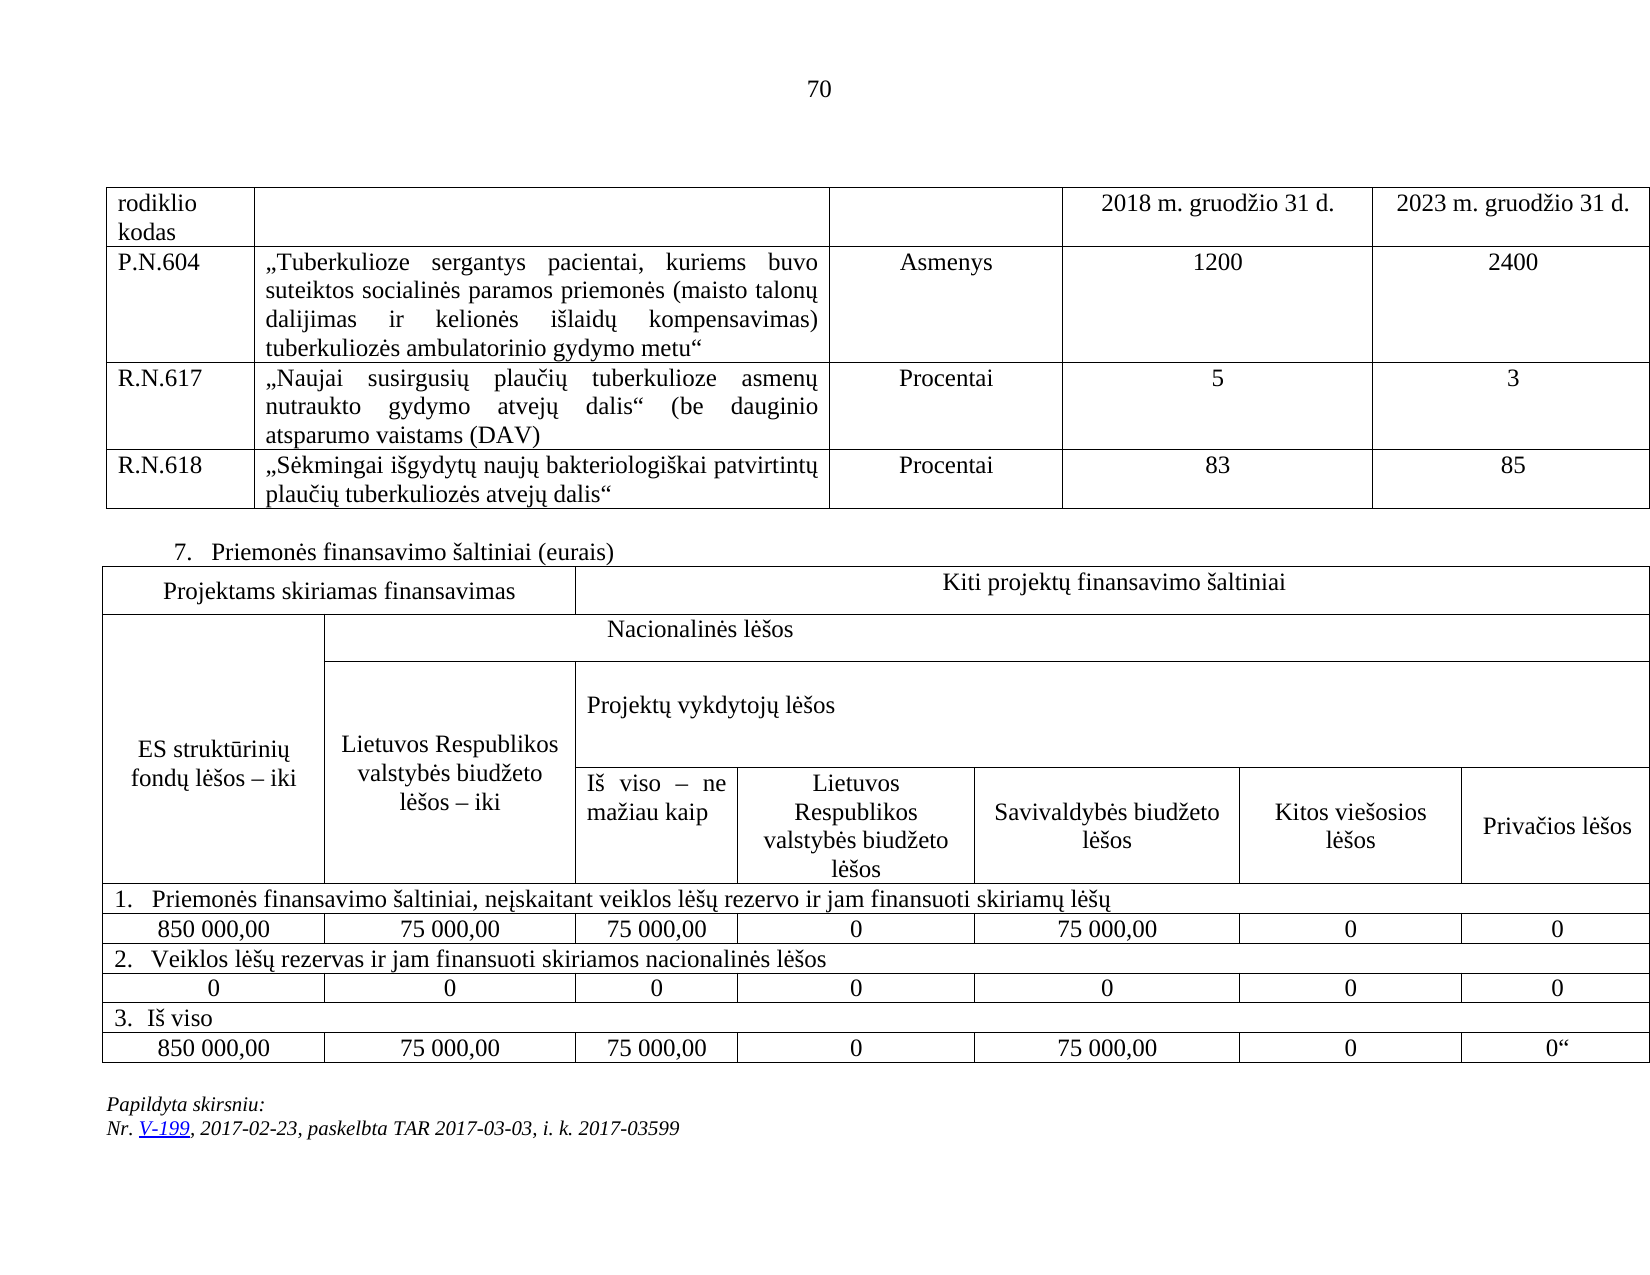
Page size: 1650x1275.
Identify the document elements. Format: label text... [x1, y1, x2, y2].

table_cell 3. Iš viso [103, 1003, 1649, 1032]
table_cell 0 [738, 974, 974, 1002]
table_cell Projektų vykdytojų lėšos [576, 662, 1649, 767]
table_cell 0 [103, 974, 324, 1002]
table_cell 1. Priemonės finansavimo šaltiniai, neįskaitant veiklos lėšų rezervo ir jam finansuoti skiriamų lėšų [103, 884, 1649, 913]
table_cell 75 000,00 [325, 914, 575, 943]
text 7. Priemonės finansavimo šaltiniai (eurais) [173, 537, 1532, 566]
table_cell P.N.604 [107, 247, 254, 362]
table_header 2023 m. gruodžio 31 d. [1373, 188, 1649, 246]
table_header [255, 188, 829, 246]
table_cell 3 [1373, 363, 1649, 449]
table_cell 850 000,00 [103, 1033, 324, 1062]
table_cell 0 [1240, 974, 1461, 1002]
table_header Kiti projektų finansavimo šaltiniai [576, 567, 1649, 613]
table_cell 75 000,00 [576, 1033, 737, 1062]
table_cell 2400 [1373, 247, 1649, 362]
text Nr. V-199, 2017-02-23, paskelbta TAR 2017-03-03, i. k. 2017-03599 [106, 1116, 1532, 1140]
table_cell ES struktūrinių fondų lėšos – iki [103, 615, 324, 883]
table_cell Privačios lėšos [1462, 768, 1649, 883]
table_cell 0 [738, 1033, 974, 1062]
table_cell 850 000,00 [103, 914, 324, 943]
table_cell Savivaldybės biudžeto lėšos [975, 768, 1239, 883]
table_header 2018 m. gruodžio 31 d. [1063, 188, 1372, 246]
table_cell 75 000,00 [975, 914, 1239, 943]
table_cell R.N.617 [107, 363, 254, 449]
table_cell Procentai [830, 450, 1062, 508]
table_cell 0 [325, 974, 575, 1002]
text Papildyta skirsniu: [106, 1092, 1532, 1116]
table_cell 85 [1373, 450, 1649, 508]
table_header [830, 188, 1062, 246]
table_cell 2. Veiklos lėšų rezervas ir jam finansuoti skiriamos nacionalinės lėšos [103, 944, 1649, 972]
table_cell Asmenys [830, 247, 1062, 362]
table_cell 0 [576, 974, 737, 1002]
table_cell 0 [1240, 1033, 1461, 1062]
table_cell „Sėkmingai išgydytų naujų bakteriologiškai patvirtintų plaučių tuberkuliozės atvejų dalis“ [255, 450, 829, 508]
table_cell Iš viso – ne mažiau kaip [576, 768, 737, 883]
table_cell 75 000,00 [975, 1033, 1239, 1062]
table_cell 5 [1063, 363, 1372, 449]
table_cell 75 000,00 [325, 1033, 575, 1062]
table_cell 0 [1462, 974, 1649, 1002]
table_cell Lietuvos Respublikos valstybės biudžeto lėšos [738, 768, 974, 883]
table_cell Nacionalinės lėšos [325, 615, 1649, 661]
table_cell Procentai [830, 363, 1062, 449]
table_cell Kitos viešosios lėšos [1240, 768, 1461, 883]
table_cell 0 [738, 914, 974, 943]
table_cell 75 000,00 [576, 914, 737, 943]
table_cell Lietuvos Respublikos valstybės biudžeto lėšos – iki [325, 662, 575, 883]
table_cell 1200 [1063, 247, 1372, 362]
table_header rodiklio kodas [107, 188, 254, 246]
table_cell 0 [1240, 914, 1461, 943]
table_cell 0 [1462, 914, 1649, 943]
table_cell R.N.618 [107, 450, 254, 508]
table_cell 0“ [1462, 1033, 1649, 1062]
table_header Projektams skiriamas finansavimas [103, 567, 575, 613]
table_cell „Tuberkulioze sergantys pacientai, kuriems buvo suteiktos socialinės paramos priemonės (maisto talonų dalijimas ir kelionės išlaidų kompensavimas) tuberkuliozės ambulatorinio gydymo metu“ [255, 247, 829, 362]
table_cell 0 [975, 974, 1239, 1002]
table_cell „Naujai susirgusių plaučių tuberkulioze asmenų nutraukto gydymo atvejų dalis“ (be dauginio atsparumo vaistams (DAV) [255, 363, 829, 449]
table_cell 83 [1063, 450, 1372, 508]
